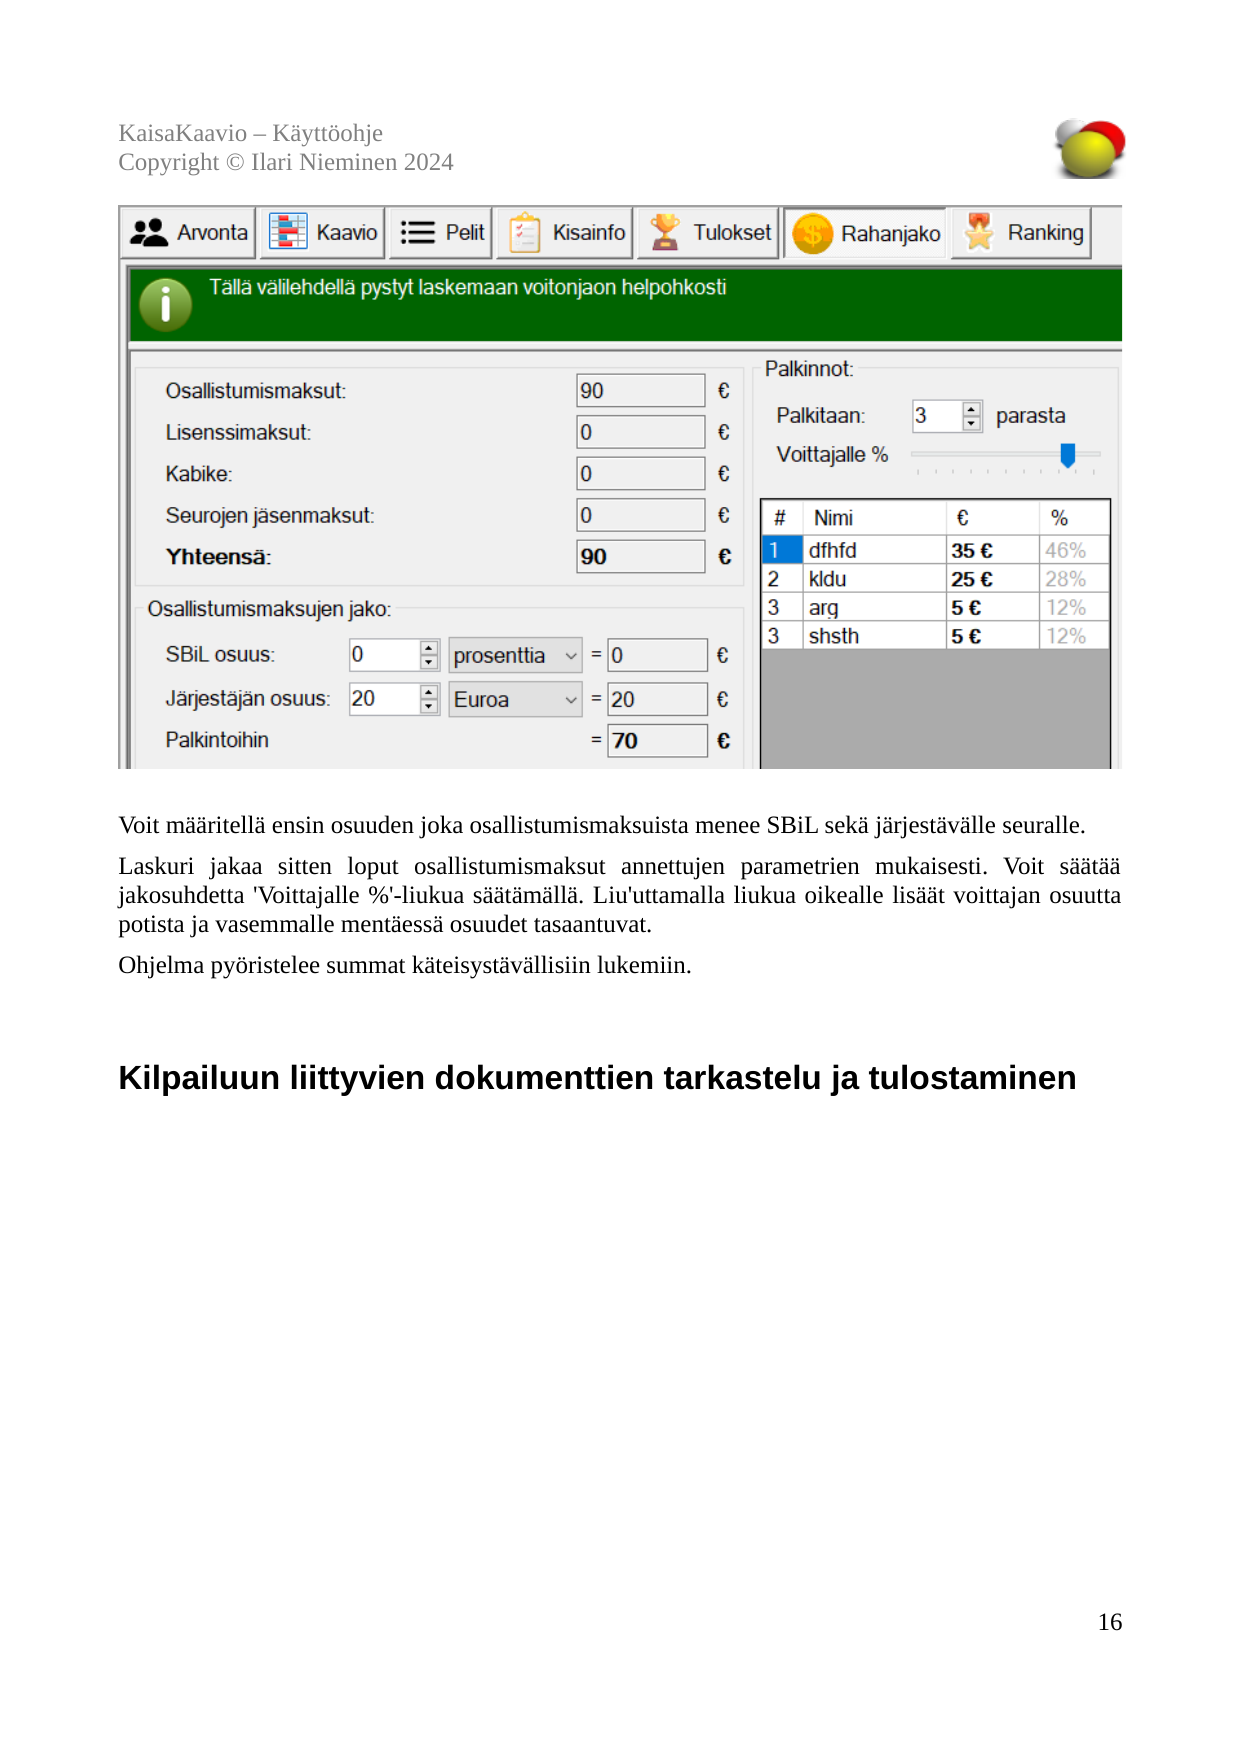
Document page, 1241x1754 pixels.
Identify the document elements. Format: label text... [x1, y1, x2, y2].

subtitle Kilpailuun liittyvien dokumenttien tarkastelu ja tulostaminen [118, 1058, 1122, 1096]
text Laskuri jakaa sitten loput osallistumismaksut annettujen parametrien mukaisesti. Voit säätää jakosuhdetta 'Voittajalle %'-liukua säätämällä. Liu'uttamalla liukua oikealle lisäät voittajan osuutta potista ja vasemmalle mentäessä osuudet tasaantuvat. [118, 851, 1122, 938]
picture [1051, 115, 1127, 179]
text Voit määritellä ensin osuuden joka osallistumismaksuista menee SBiL sekä järjestävälle seuralle. [118, 810, 1122, 839]
text Ohjelma pyöristelee summat käteisystävällisiin lukemiin. [118, 950, 1122, 979]
